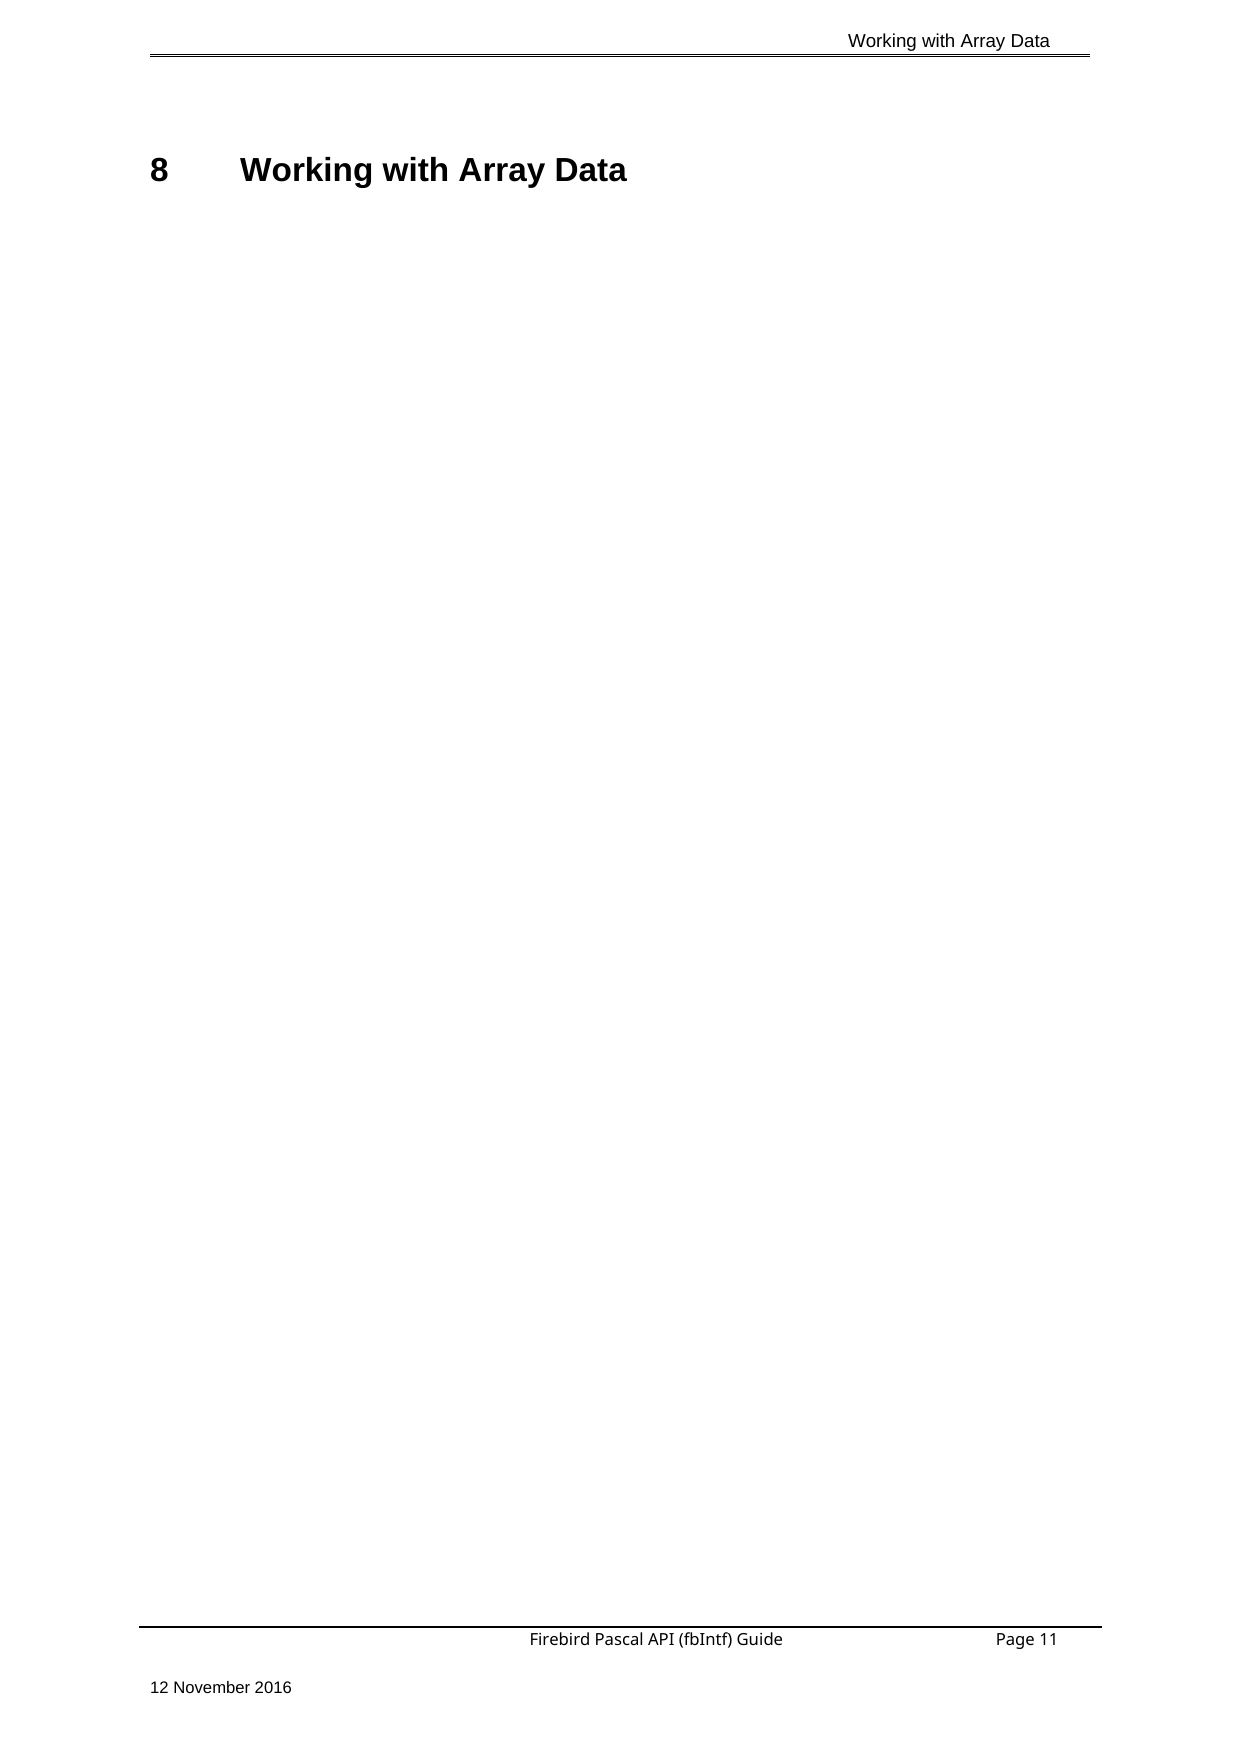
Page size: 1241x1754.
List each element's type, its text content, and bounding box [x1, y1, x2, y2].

subtitle Working with Array Data [150, 150, 1090, 188]
